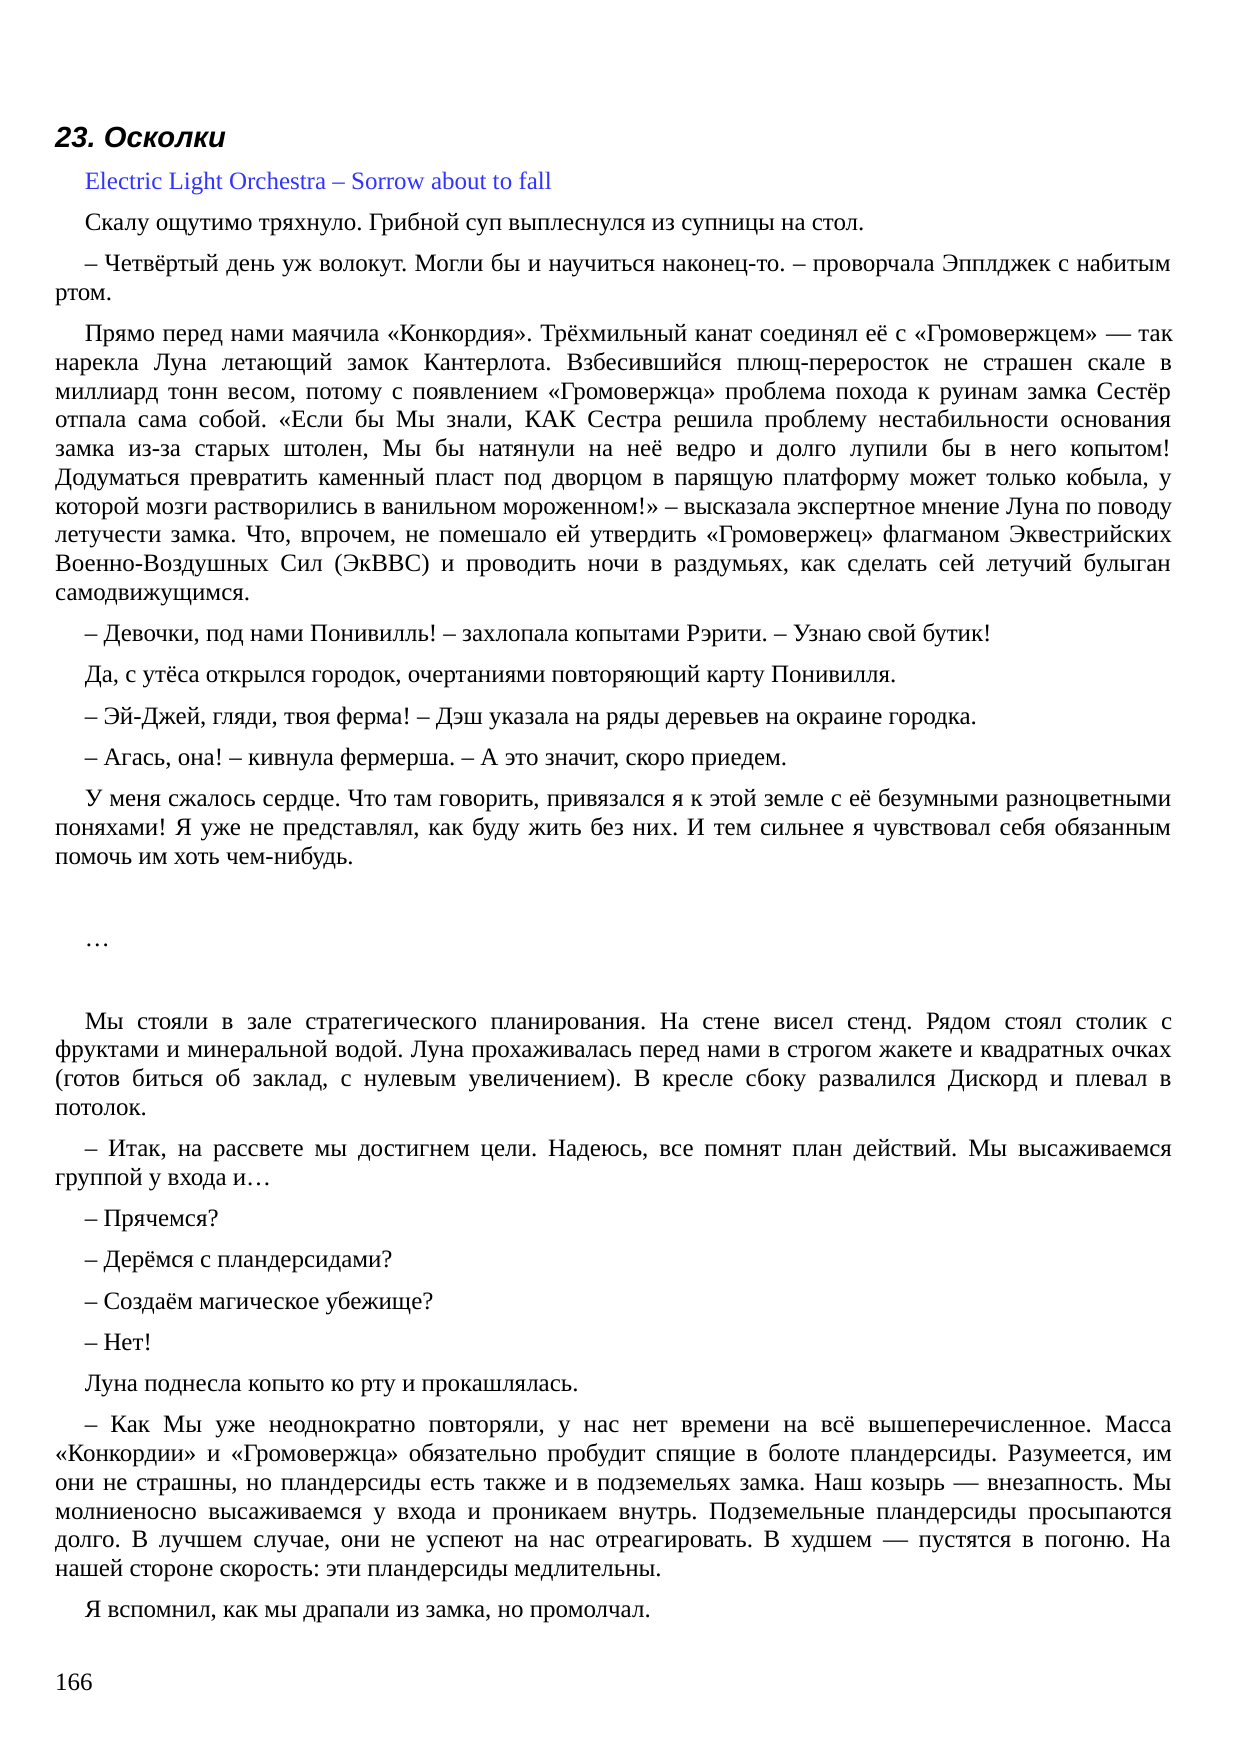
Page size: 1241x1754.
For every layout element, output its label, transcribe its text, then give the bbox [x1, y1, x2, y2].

text – Четвёртый день уж волокут. Могли бы и научиться наконец-то. – проворчала Эпплджек с набитым ртом. [55, 248, 1173, 306]
text Луна поднесла копыто ко рту и прокашлялась. [55, 1368, 1173, 1397]
text – Дерёмся с пландерсидами? [55, 1244, 1173, 1273]
text – Как Мы уже неоднократно повторяли, у нас нет времени на всё вышеперечисленное. Масса «Конкордии» и «Громовержца» обязательно пробудит спящие в болоте пландерсиды. Разумеется, им они не страшны, но пландерсиды есть также и в подземельях замка. Наш козырь — внезапность. Мы молниеносно высаживаемся у входа и проникаем внутрь. Подземельные пландерсиды просыпаются долго. В лучшем случае, они не успеют на нас отреагировать. В худшем — пустятся в погоню. На нашей стороне скорость: эти пландерсиды медлительны. [55, 1409, 1173, 1582]
text У меня сжалось сердце. Что там говорить, привязался я к этой земле с её безумными разноцветными поняхами! Я уже не представлял, как буду жить без них. И тем сильнее я чувствовал себя обязанным помочь им хоть чем-нибудь. [55, 783, 1173, 869]
text – Прячемся? [55, 1203, 1173, 1232]
text Я вспомнил, как мы драпали из замка, но промолчал. [55, 1594, 1173, 1623]
text – Итак, на рассвете мы достигнем цели. Надеюсь, все помнят план действий. Мы высаживаемся группой у входа и… [55, 1133, 1173, 1191]
text … [55, 923, 1173, 952]
text – Агась, она! – кивнула фермерша. – А это значит, скоро приедем. [55, 742, 1173, 771]
text – Девочки, под нами Понивилль! – захлопала копытами Рэрити. – Узнаю свой бутик! [55, 618, 1173, 647]
text – Эй-Джей, гляди, твоя ферма! – Дэш указала на ряды деревьев на окраине городка. [55, 701, 1173, 729]
text Прямо перед нами маячила «Конкордия». Трёхмильный канат соединял её с «Громовержцем» — так нарекла Луна летающий замок Кантерлота. Взбесившийся плющ-переросток не страшен скале в миллиард тонн весом, потому с появлением «Громовержца» проблема похода к руинам замка Сестёр отпала сама собой. «Если бы Мы знали, КАК Сестра решила проблему нестабильности основания замка из-за старых штолен, Мы бы натянули на неё ведро и долго лупили бы в него копытом! Додуматься превратить каменный пласт под дворцом в парящую платформу может только кобыла, у которой мозги растворились в ванильном мороженном!» – высказала экспертное мнение Луна по поводу летучести замка. Что, впрочем, не помешало ей утвердить «Громовержец» флагманом Эквестрийских Военно-Воздушных Сил (ЭкВВС) и проводить ночи в раздумьях, как сделать сей летучий булыган самодвижущимся. [55, 318, 1173, 606]
text – Нет! [55, 1327, 1173, 1356]
text – Создаём магическое убежище? [55, 1286, 1173, 1314]
text Скалу ощутимо тряхнуло. Грибной суп выплеснулся из супницы на стол. [55, 207, 1173, 236]
text Electric Light Orchestra – Sorrow about to fall [55, 166, 1173, 194]
text Да, с утёса открылся городок, очертаниями повторяющий карту Понивилля. [55, 659, 1173, 688]
text Мы стояли в зале стратегического планирования. На стене висел стенд. Рядом стоял столик с фруктами и минеральной водой. Луна прохаживалась перед нами в строгом жакете и квадратных очках (готов биться об заклад, с нулевым увеличением). В кресле сбоку развалился Дискорд и плевал в потолок. [55, 1006, 1173, 1121]
subtitle 23. Осколки [55, 120, 1173, 153]
